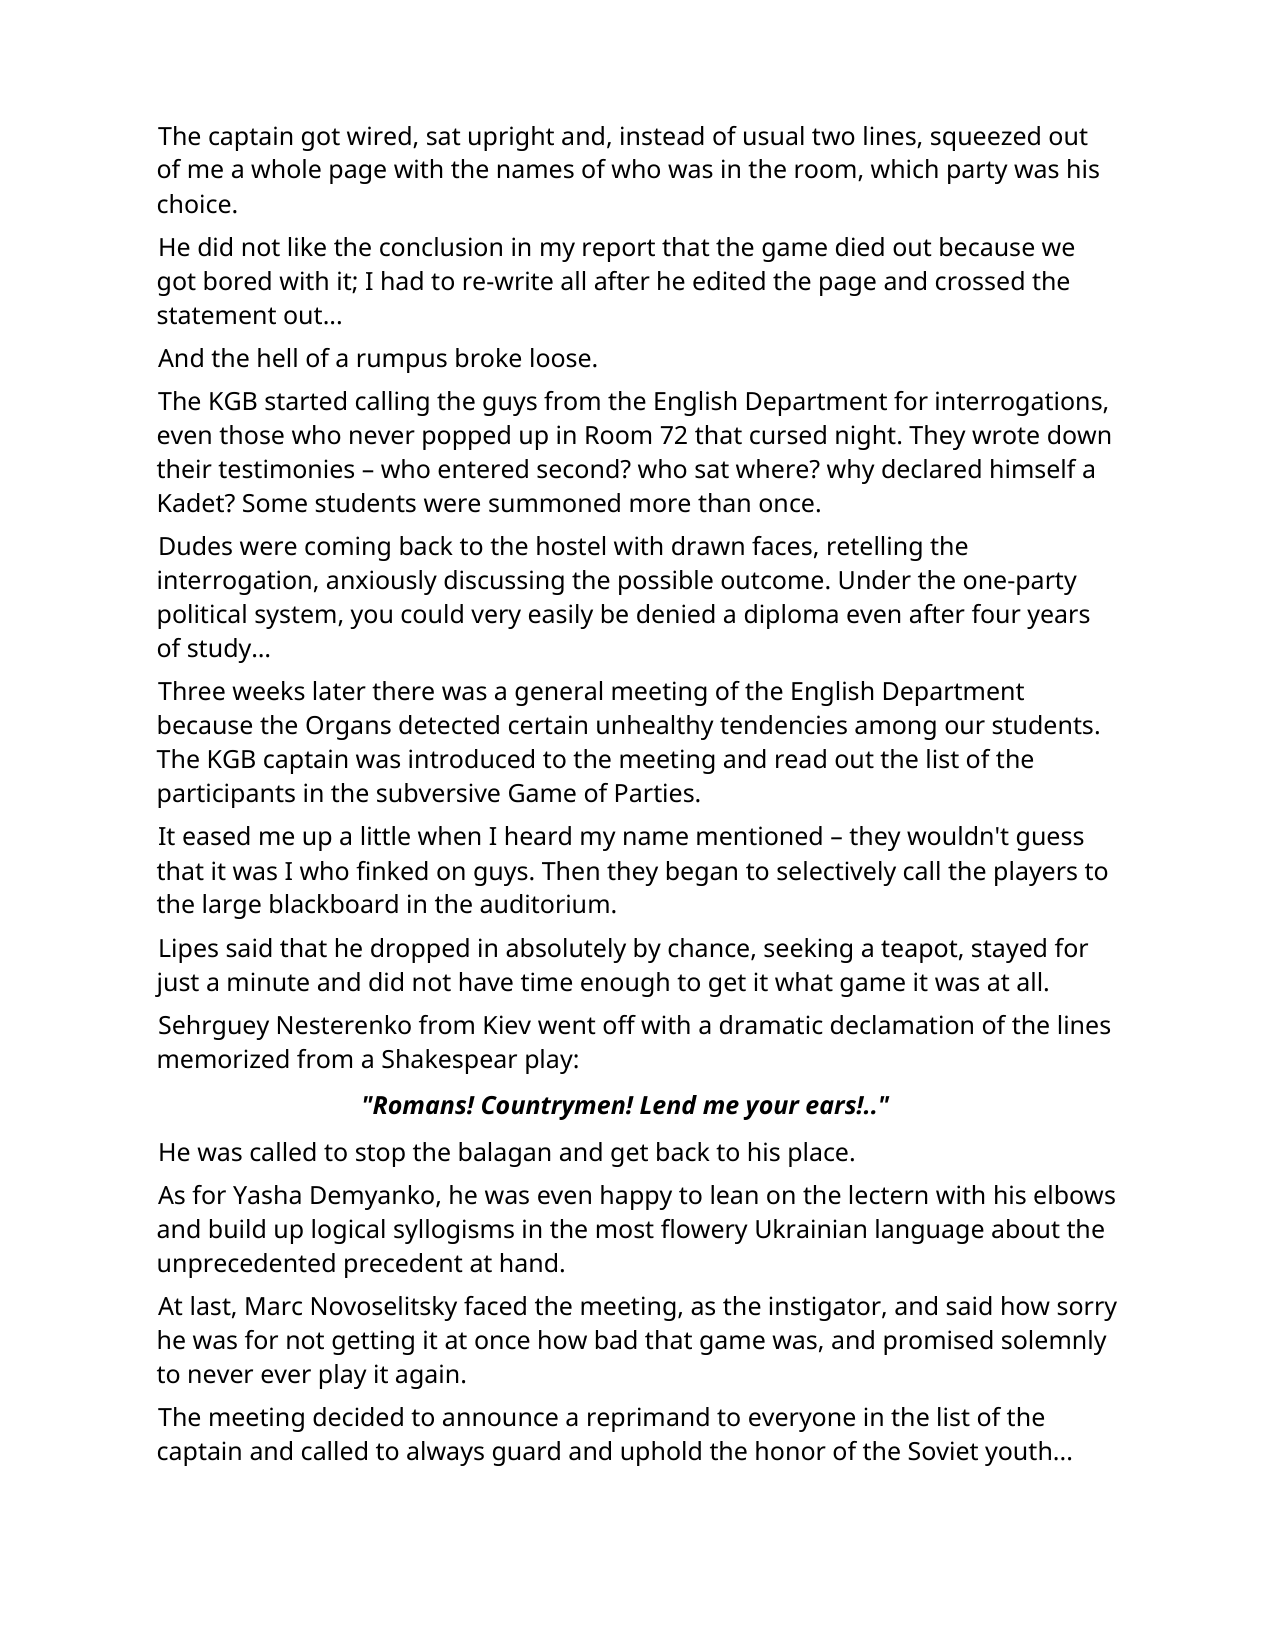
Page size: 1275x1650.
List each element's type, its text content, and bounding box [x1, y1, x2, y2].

text He did not like the conclusion in my report that the game died out because we got bored with it; I had to re-write all after he edited the page and crossed the statement out... [156, 229, 1118, 331]
text The KGB started calling the guys from the English Department for interrogations, even those who never popped up in Room 72 that cursed night. They wrote down their testimonies – who entered second? who sat where? why declared himself a Kadet? Some students were summoned more than once. [156, 383, 1118, 520]
text At last, Marc Novoselitsky faced the meeting, as the instigator, and said how sorry he was for not getting it at once how bad that game was, and promised solemnly to never ever play it again. [156, 1289, 1118, 1391]
text Dudes were coming back to the hostel with drawn faces, retelling the interrogation, anxiously discussing the possible outcome. Under the one-party political system, you could very easily be denied a diploma even after four years of study… [156, 529, 1118, 665]
text Lipes said that he dropped in absolutely by chance, seeking a teapot, stayed for just a minute and did not have time enough to get it what game it was at all. [156, 930, 1118, 998]
text "Romans! Countrymen! Lend me your ears!.." [286, 1088, 1118, 1122]
text The captain got wired, sat upright and, instead of usual two lines, squeezed out of me a whole page with the names of who was in the room, which party was his choice. [156, 118, 1118, 220]
text He was called to stop the balagan and get back to his place. [156, 1134, 1118, 1168]
text Sehrguey Nesterenko from Kiev went off with a dramatic declamation of the lines memorized from a Shakespear play: [156, 1007, 1118, 1075]
text Three weeks later there was a general meeting of the English Department because the Organs detected certain unhealthy tendencies among our students. The KGB captain was introduced to the meeting and read out the list of the participants in the subversive Game of Parties. [156, 674, 1118, 810]
text As for Yasha Demyanko, he was even happy to lean on the lectern with his elbows and build up logical syllogisms in the most flowery Ukrainian language about the unprecedented precedent at hand. [156, 1177, 1118, 1280]
text And the hell of a rumpus broke loose. [156, 340, 1118, 374]
text It eased me up a little when I heard my name mentioned – they wouldn't guess that it was I who finked on guys. Then they began to selectively call the players to the large blackboard in the auditorium. [156, 819, 1118, 921]
text The meeting decided to announce a reprimand to everyone in the list of the captain and called to always guard and uphold the honor of the Soviet youth... [156, 1400, 1118, 1468]
